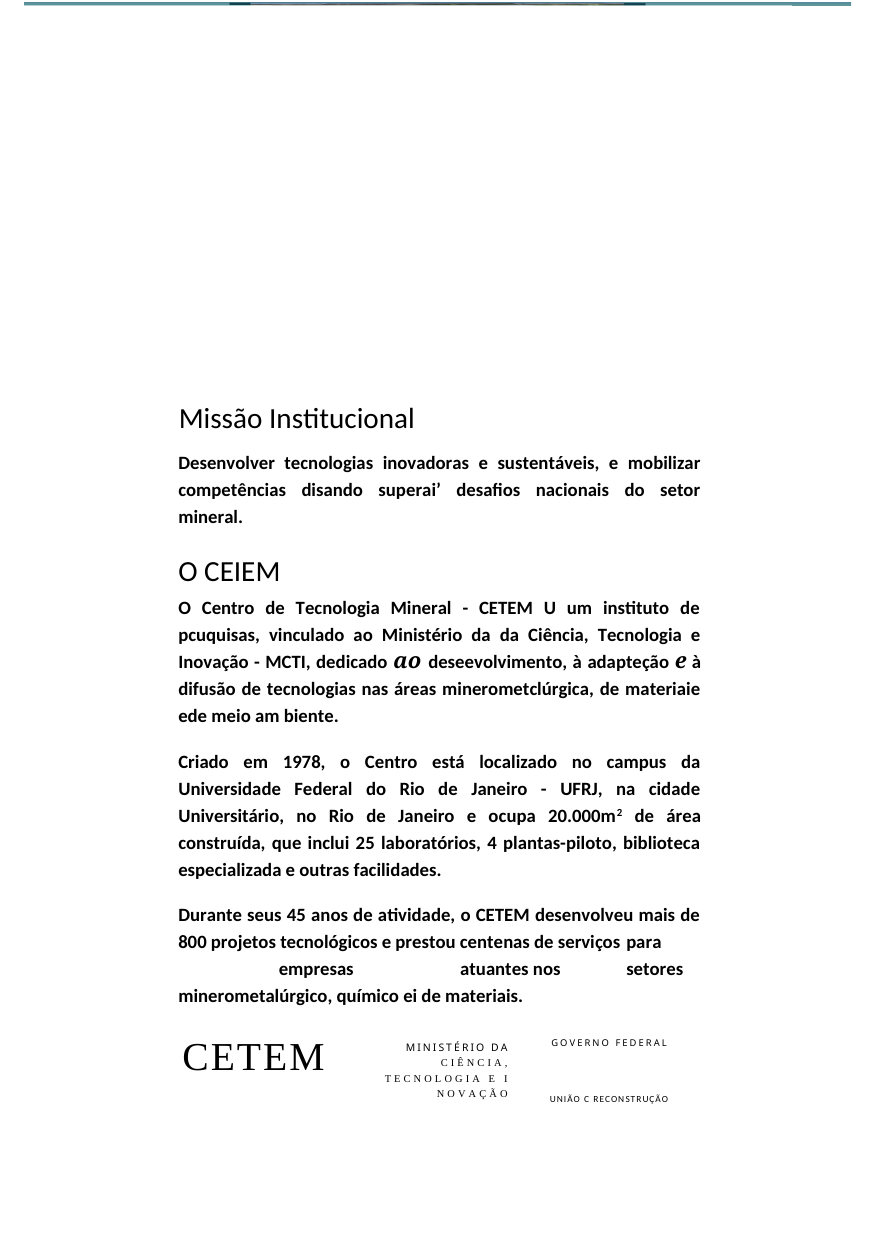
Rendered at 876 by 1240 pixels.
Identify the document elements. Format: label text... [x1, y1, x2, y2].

text O Centro de Tecnologia Mineral - CETEM U um instituto de pcuquisas, vinculado ao Ministério da da Ciência, Tecnologia e Inovação - MCTI, dedicado ao deseevolvimento, à adapteção e à difusão de tecnologias nas áreas minerometclúrgica, de materiaie ede meio am biente. [178, 593, 701, 728]
text Missão Institucional [178, 406, 462, 435]
text Durante seus 45 anos de atividade, o CETEM desenvolveu mais de 800 projetos tecnológicos e prestou centenas de serviços para empresas atuantes nos setores [178, 900, 701, 981]
text UNIÃO C RECONSTRUÇÃO [525, 1095, 692, 1105]
picture [24, 2, 852, 6]
text Desenvolver tecnologias inovadoras e sustentáveis, e mobilizar competências disando superai’ desafios nacionais do setor mineral. [178, 448, 701, 529]
text Criado em 1978, o Centro está localizado no campus da Universidade Federal do Rio de Janeiro - UFRJ, na cidade Universitário, no Rio de Janeiro e ocupa 20.000m2 de área construída, que inclui 25 laboratórios, 4 plantas-piloto, biblioteca especializada e outras facilidades. [178, 747, 701, 881]
text minerometalúrgico, químico ei de materiais. [178, 981, 701, 1008]
text GOVERNO FEDERAL [525, 1039, 692, 1048]
text MINISTÉRIO DA CIÊNCIA, TECNOLOGIA E I NOVAÇÃO [338, 1039, 507, 1101]
subtitle O CEIEM [178, 558, 701, 588]
text CETEM [182, 1039, 327, 1078]
